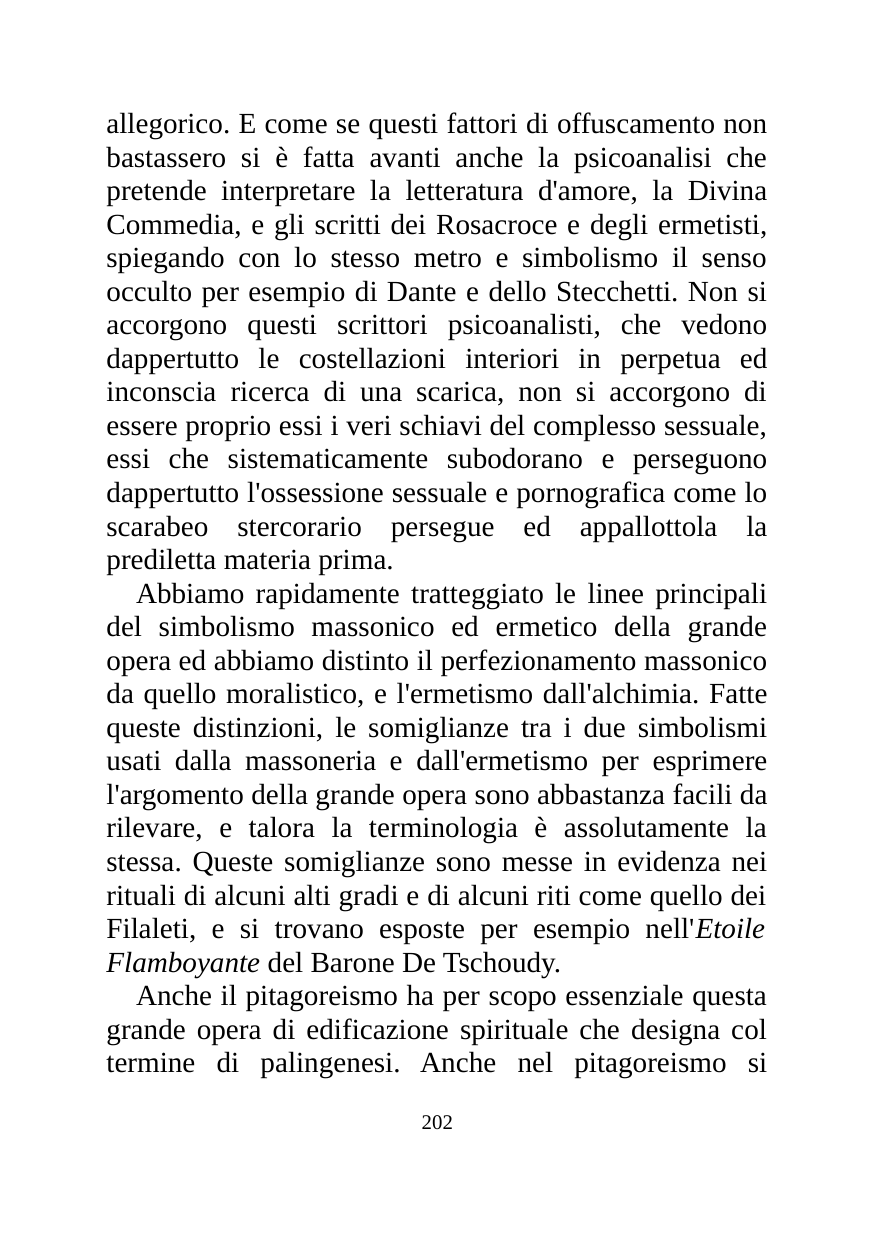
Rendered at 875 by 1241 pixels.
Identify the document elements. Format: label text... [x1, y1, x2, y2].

text Abbiamo rapidamente tratteggiato le linee principali del simbolismo massonico ed ermetico della grande opera ed abbiamo distinto il perfezionamento massonico da quello moralistico, e l'ermetismo dall'alchimia. Fatte queste distinzioni, le somiglianze tra i due simbolismi usati dalla massoneria e dall'ermetismo per esprimere l'argomento della grande opera sono abbastanza facili da rilevare, e talora la terminologia è assolutamente la stessa. Queste somiglianze sono messe in evidenza nei rituali di alcuni alti gradi e di alcuni riti come quello dei Filaleti, e si trovano esposte per esempio nell'Etoile Flamboyante del Barone De Tschoudy. [106, 576, 768, 978]
text allegorico. E come se questi fattori di offuscamento non bastassero si è fatta avanti anche la psicoanalisi che pretende interpretare la letteratura d'amore, la Divina Commedia, e gli scritti dei Rosacroce e degli ermetisti, spiegando con lo stesso metro e simbolismo il senso occulto per esempio di Dante e dello Stecchetti. Non si accorgono questi scrittori psicoanalisti, che vedono dappertutto le costellazioni interiori in perpetua ed inconscia ricerca di una scarica, non si accorgono di essere proprio essi i veri schiavi del complesso sessuale, essi che sistematicamente subodorano e perseguono dappertutto l'ossessione sessuale e pornografica come lo scarabeo stercorario persegue ed appallottola la prediletta materia prima. [106, 106, 768, 576]
text Anche il pitagoreismo ha per scopo essenziale questa grande opera di edificazione spirituale che designa col termine di palingenesi. Anche nel pitagoreismo si [106, 978, 768, 1079]
